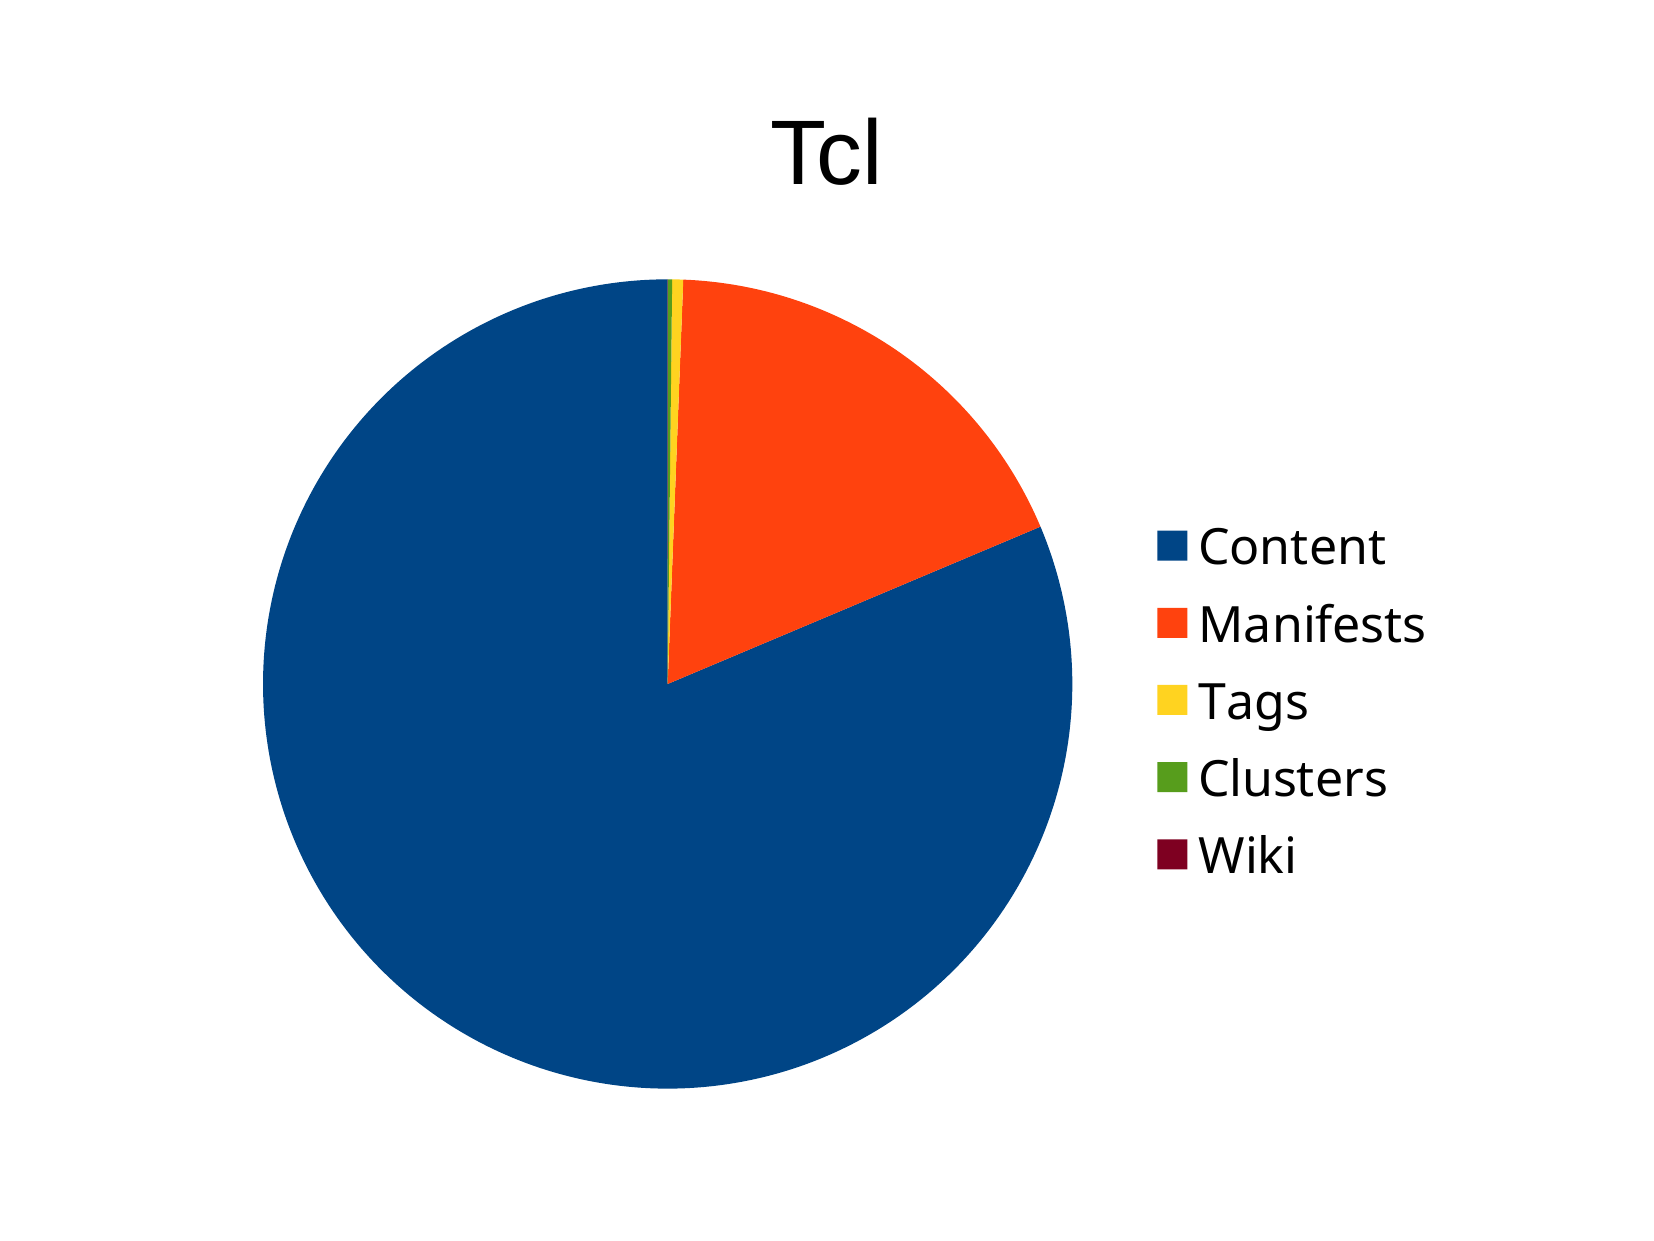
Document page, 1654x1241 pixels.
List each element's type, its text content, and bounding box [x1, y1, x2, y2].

title Tcl [82, 49, 1571, 257]
chart [75, 262, 1576, 1106]
